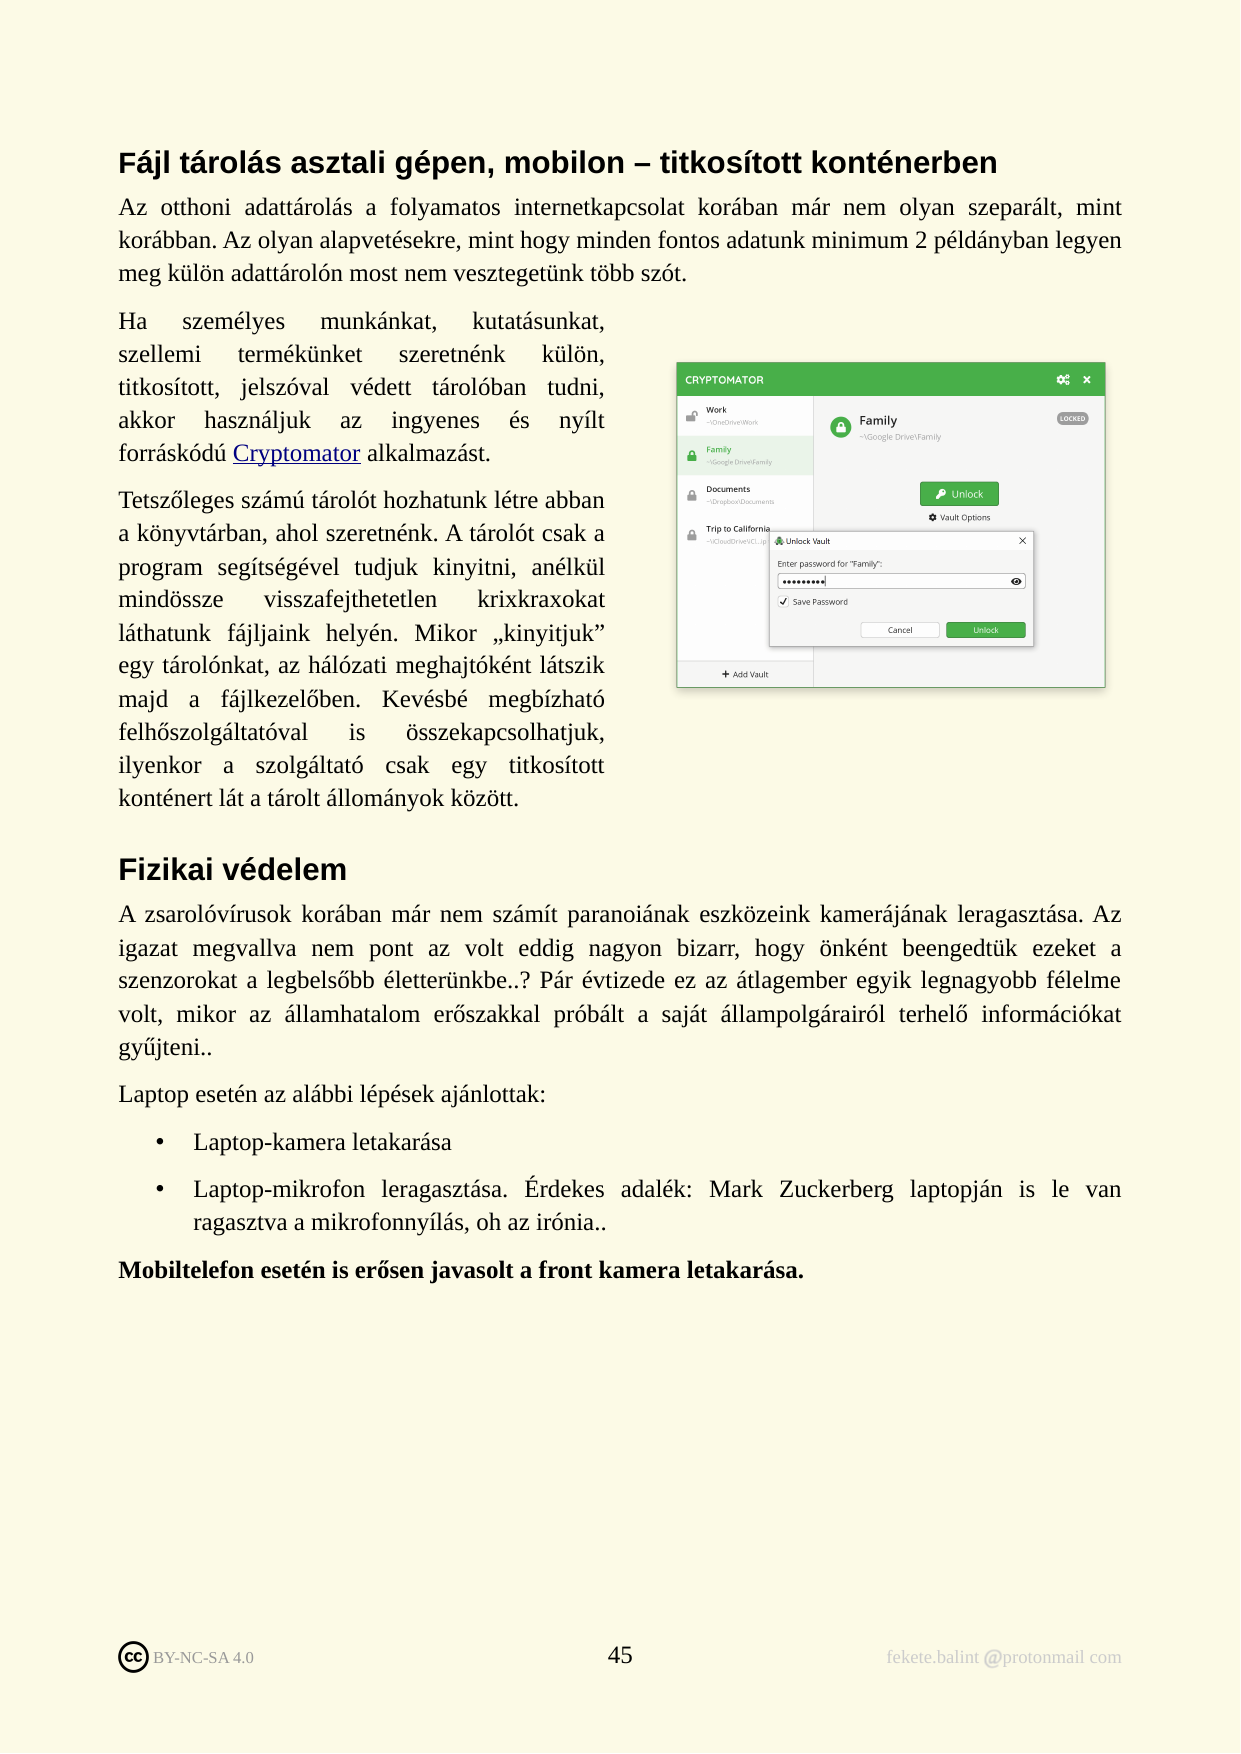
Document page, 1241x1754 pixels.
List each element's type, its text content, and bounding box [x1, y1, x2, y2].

text A zsarolóvírusok korában már nem számít paranoiának eszközeink kamerájának leragasztása. Az igazat megvallva nem pont az volt eddig nagyon bizarr, hogy önként beengedtük ezeket a szenzorokat a legbelsőbb életterünkbe..? Pár évtizede ez az átlagember egyik legnagyobb félelme volt, mikor az államhatalom erőszakkal próbált a saját állampolgárairól terhelő információkat gyűjteni.. [118, 899, 1122, 1060]
text Tetszőleges számú tárolót hozhatunk létre abban a könyvtárban, ahol szeretnénk. A tárolót csak a program segítségével tudjuk kinyitni, anélkül mindössze visszafejthetetlen krixkraxokat láthatunk fájljaink helyén. Mikor „kinyitjuk” egy tárolónkat, az hálózati meghajtóként látszik majd a fájlkezelőben. Kevésbé megbízható felhőszolgáltatóval is összekapcsolhatjuk, ilyenkor a szolgáltató csak egy titkosított konténert lát a tárolt állományok között. [118, 486, 605, 811]
text Mobiltelefon esetén is erősen javasolt a front kamera letakarása. [118, 1255, 1122, 1284]
text Laptop esetén az alábbi lépések ajánlottak: [118, 1079, 1122, 1108]
subtitle Fizikai védelem [118, 851, 1122, 887]
picture [118, 1641, 149, 1673]
text Ha személyes munkánkat, kutatásunkat, szellemi termékünket szeretnénk külön, titkosított, jelszóval védett tárolóban tudni, akkor használjuk az ingyenes és nyílt forráskódú Cryptomator alkalmazást. [118, 306, 605, 467]
list Laptop-kamera letakarása [156, 1127, 1122, 1156]
picture [982, 1648, 1003, 1669]
text Az otthoni adattárolás a folyamatos internetkapcsolat korában már nem olyan szeparált, mint korábban. Az olyan alapvetésekre, mint hogy minden fontos adatunk minimum 2 példányban legyen meg külön adattárolón most nem vesztegetünk több szót. [118, 192, 1122, 287]
subtitle Fájl tárolás asztali gépen, mobilon – titkosított konténerben [118, 144, 1122, 180]
list Laptop-mikrofon leragasztása. Érdekes adalék: Mark Zuckerberg laptopján is le van ragasztva a mikrofonnyílás, oh az irónia.. [156, 1174, 1122, 1236]
picture [665, 353, 1118, 702]
